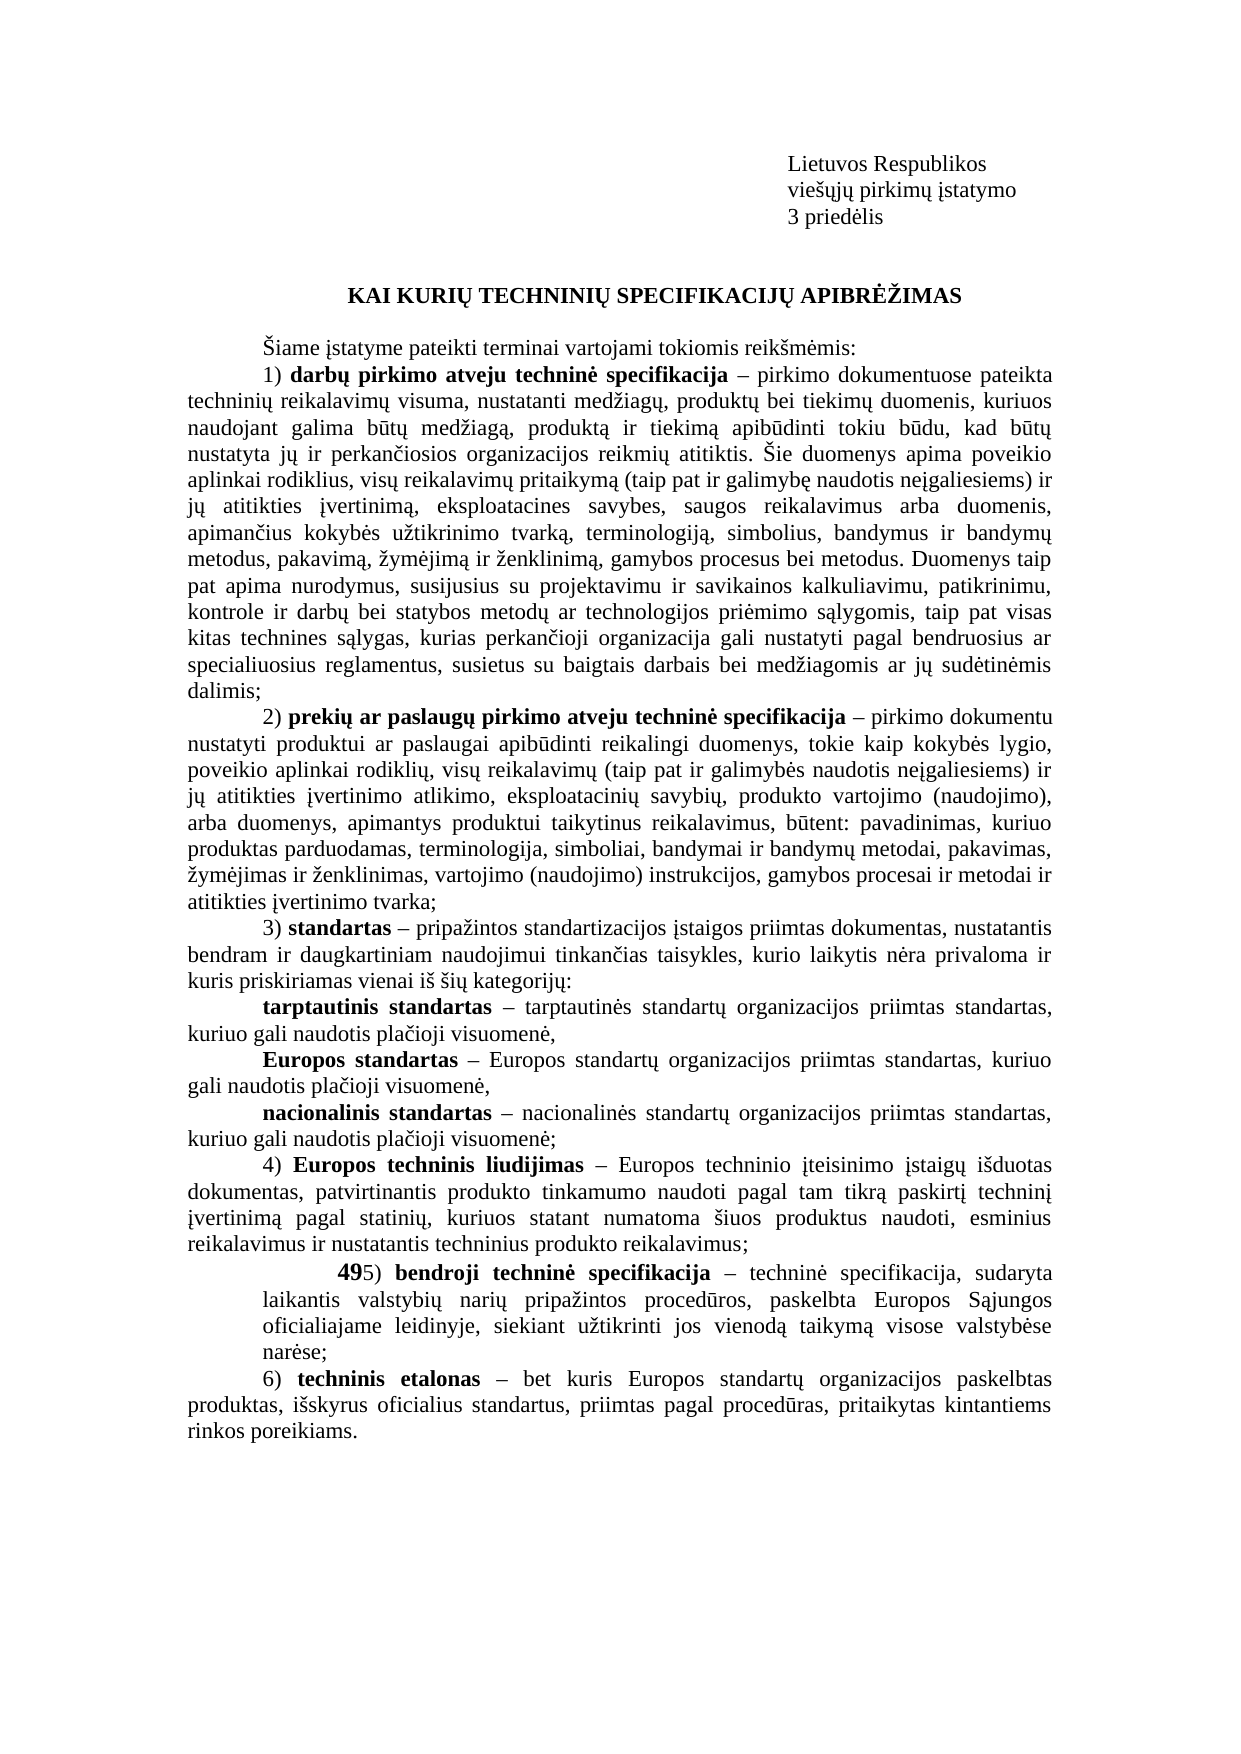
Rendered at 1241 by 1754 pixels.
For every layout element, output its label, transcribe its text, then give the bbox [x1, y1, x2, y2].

text tarptautinis standartas – tarptautinės standartų organizacijos priimtas standartas, kuriuo gali naudotis plačioji visuomenė, [187, 993, 1053, 1046]
text Lietuvos Respublikos [187, 150, 1053, 176]
text 3 priedėlis [487, 203, 1053, 229]
text 2) prekių ar paslaugų pirkimo atveju techninė specifikacija – pirkimo dokumentu nustatyti produktui ar paslaugai apibūdinti reikalingi duomenys, tokie kaip kokybės lygio, poveikio aplinkai rodiklių, visų reikalavimų (taip pat ir galimybės naudotis neįgaliesiems) ir jų atitikties įvertinimo atlikimo, eksploatacinių savybių, produkto vartojimo (naudojimo), arba duomenys, apimantys produktui taikytinus reikalavimus, būtent: pavadinimas, kuriuo produktas parduodamas, terminologija, simboliai, bandymai ir bandymų metodai, pakavimas, žymėjimas ir ženklinimas, vartojimo (naudojimo) instrukcijos, gamybos procesai ir metodai ir atitikties įvertinimo tvarka; [187, 703, 1053, 914]
text nacionalinis standartas – nacionalinės standartų organizacijos priimtas standartas, kuriuo gali naudotis plačioji visuomenė; [187, 1099, 1053, 1151]
text 1) darbų pirkimo atveju techninė specifikacija – pirkimo dokumentuose pateikta techninių reikalavimų visuma, nustatanti medžiagų, produktų bei tiekimų duomenis, kuriuos naudojant galima būtų medžiagą, produktą ir tiekimą apibūdinti tokiu būdu, kad būtų nustatyta jų ir perkančiosios organizacijos reikmių atitiktis. Šie duomenys apima poveikio aplinkai rodiklius, visų reikalavimų pritaikymą (taip pat ir galimybę naudotis neįgaliesiems) ir jų atitikties įvertinimą, eksploatacines savybes, saugos reikalavimus arba duomenis, apimančius kokybės užtikrinimo tvarką, terminologiją, simbolius, bandymus ir bandymų metodus, pakavimą, žymėjimą ir ženklinimą, gamybos procesus bei metodus. Duomenys taip pat apima nurodymus, susijusius su projektavimu ir savikainos kalkuliavimu, patikrinimu, kontrole ir darbų bei statybos metodų ar technologijos priėmimo sąlygomis, taip pat visas kitas technines sąlygas, kurias perkančioji organizacija gali nustatyti pagal bendruosius ar specialiuosius reglamentus, susietus su baigtais darbais bei medžiagomis ar jų sudėtinėmis dalimis; [187, 361, 1053, 703]
text 6) techninis etalonas – bet kuris Europos standartų organizacijos paskelbtas produktas, išskyrus oficialius standartus, priimtas pagal procedūras, pritaikytas kintantiems rinkos poreikiams. [187, 1365, 1053, 1444]
text 3) standartas – pripažintos standartizacijos įstaigos priimtas dokumentas, nustatantis bendram ir daugkartiniam naudojimui tinkančias taisykles, kurio laikytis nėra privaloma ir kuris priskiriamas vienai iš šių kategorijų: [187, 914, 1053, 993]
text viešųjų pirkimų įstatymo [187, 176, 1053, 203]
text 4) Europos techninis liudijimas – Europos techninio įteisinimo įstaigų išduotas dokumentas, patvirtinantis produkto tinkamumo naudoti pagal tam tikrą paskirtį techninį įvertinimą pagal statinių, kuriuos statant numatoma šiuos produktus naudoti, esminius reikalavimus ir nustatantis techninius produkto reikalavimus; [187, 1151, 1053, 1257]
text Šiame įstatyme pateikti terminai vartojami tokiomis reikšmėmis: [187, 334, 1053, 361]
text Europos standartas – Europos standartų organizacijos priimtas standartas, kuriuo gali naudotis plačioji visuomenė, [187, 1046, 1053, 1099]
subtitle KAI KURIŲ TECHNINIŲ SPECIFIKACIJŲ APIBRĖŽIMAS [187, 282, 1053, 308]
subtitle 5) bendroji techninė specifikacija – techninė specifikacija, sudaryta laikantis valstybių narių pripažintos procedūros, paskelbta Europos Sąjungos oficialiajame leidinyje, siekiant užtikrinti jos vienodą taikymą visose valstybėse narėse; [187, 1257, 1053, 1365]
